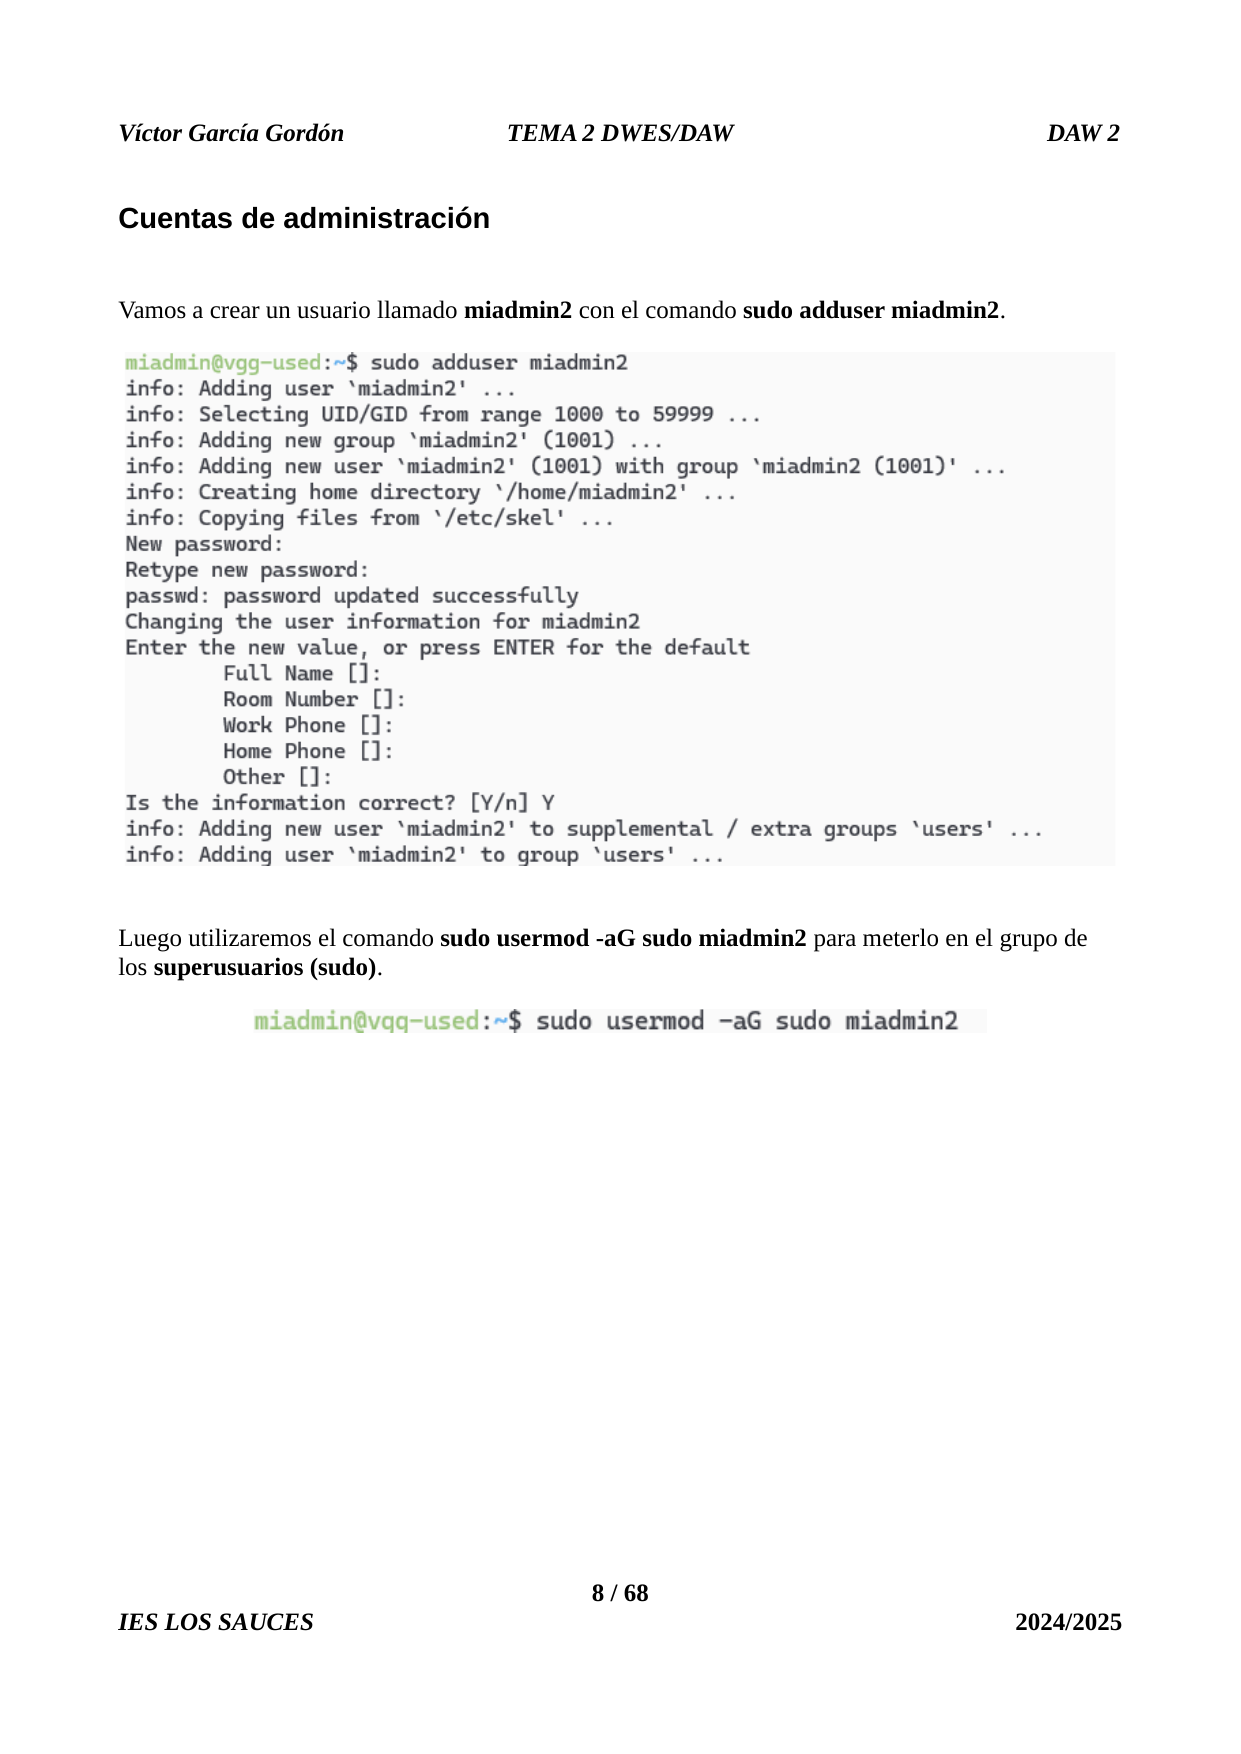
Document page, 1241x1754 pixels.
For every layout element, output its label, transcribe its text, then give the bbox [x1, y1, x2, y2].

text Luego utilizaremos el comando sudo usermod -aG sudo miadmin2 para meterlo en el grupo de los superusuarios (sudo). [118, 923, 1122, 980]
picture [253, 1009, 987, 1033]
picture [124, 352, 1116, 866]
text Vamos a crear un usuario llamado miadmin2 con el comando sudo adduser miadmin2. [118, 295, 1122, 324]
subtitle Cuentas de administración [118, 201, 1122, 235]
